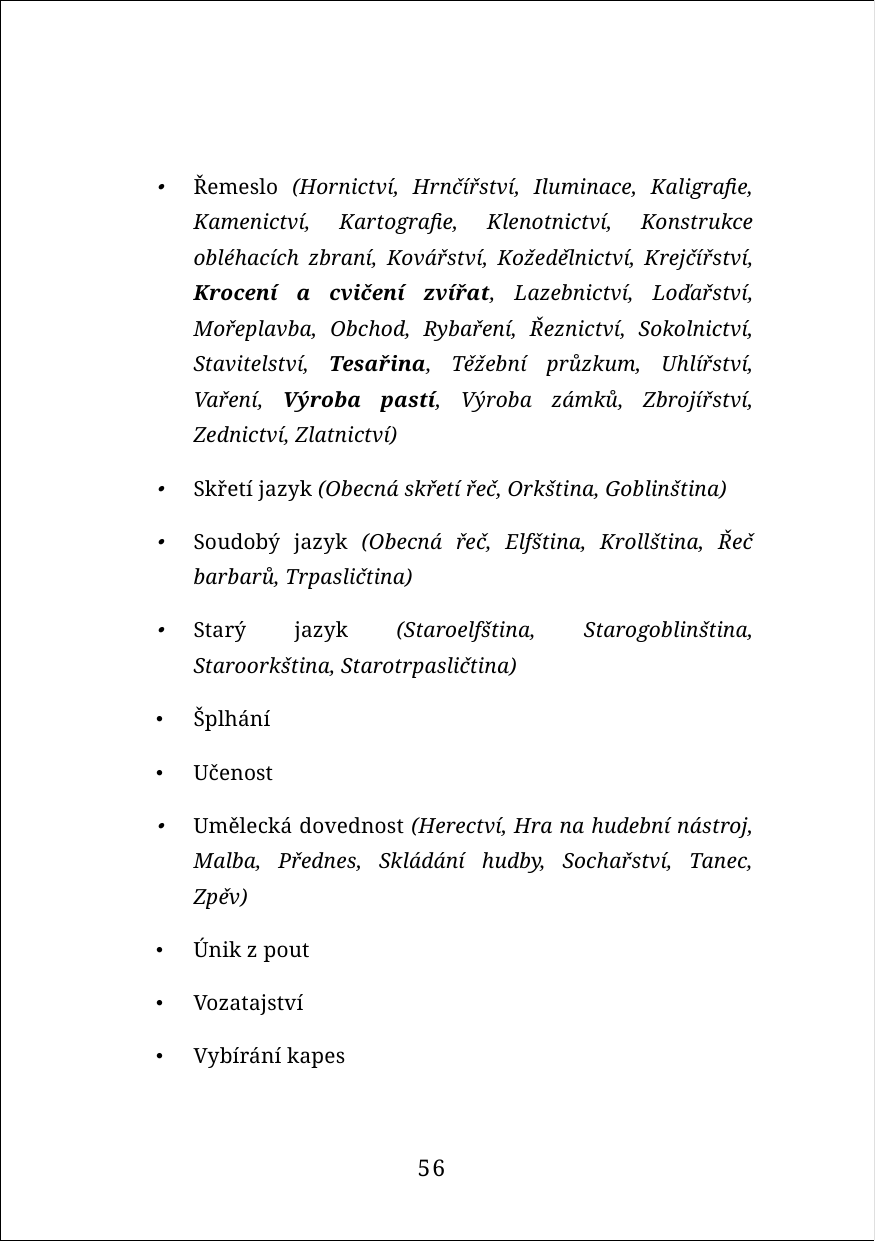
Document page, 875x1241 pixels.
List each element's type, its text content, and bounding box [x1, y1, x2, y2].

list Soudobý jazyk (Obecná řeč, Elfština, Krollština, Řeč barbarů, Trpasličtina) [156, 527, 756, 591]
list Učenost [156, 758, 756, 786]
list Umělecká dovednost (Herectví, Hra na hudební nástroj, Malba, Přednes, Skládání hudby, Sochařství, Tanec, Zpěv) [156, 811, 756, 910]
list Řemeslo (Hornictví, Hrnčířství, Iluminace, Kaligrafie, Kamenictví, Kartografie, Klenotnictví, Konstrukce obléhacích zbraní, Kovářství, Kožedělnictví, Krejčířství, Krocení a cvičení zvířat, Lazebnictví, Loďařství, Mořeplavba, Obchod, Rybaření, Řeznictví, Sokolnictví, Stavitelství, Tesařina, Těžební průzkum, Uhlířství, Vaření, Výroba pastí, Výroba zámků, Zbrojířství, Zednictví, Zlatnictví) [156, 172, 756, 449]
list Vybírání kapes [156, 1042, 756, 1070]
list Vozatajství [156, 988, 756, 1017]
list Únik z pout [156, 935, 756, 963]
list Skřetí jazyk (Obecná skřetí řeč, Orkština, Goblinština) [156, 474, 756, 502]
list Šplhání [156, 704, 756, 733]
list Starý jazyk (Staroelfština, Starogoblinština, Staroorkština, Starotrpasličtina) [156, 616, 756, 679]
